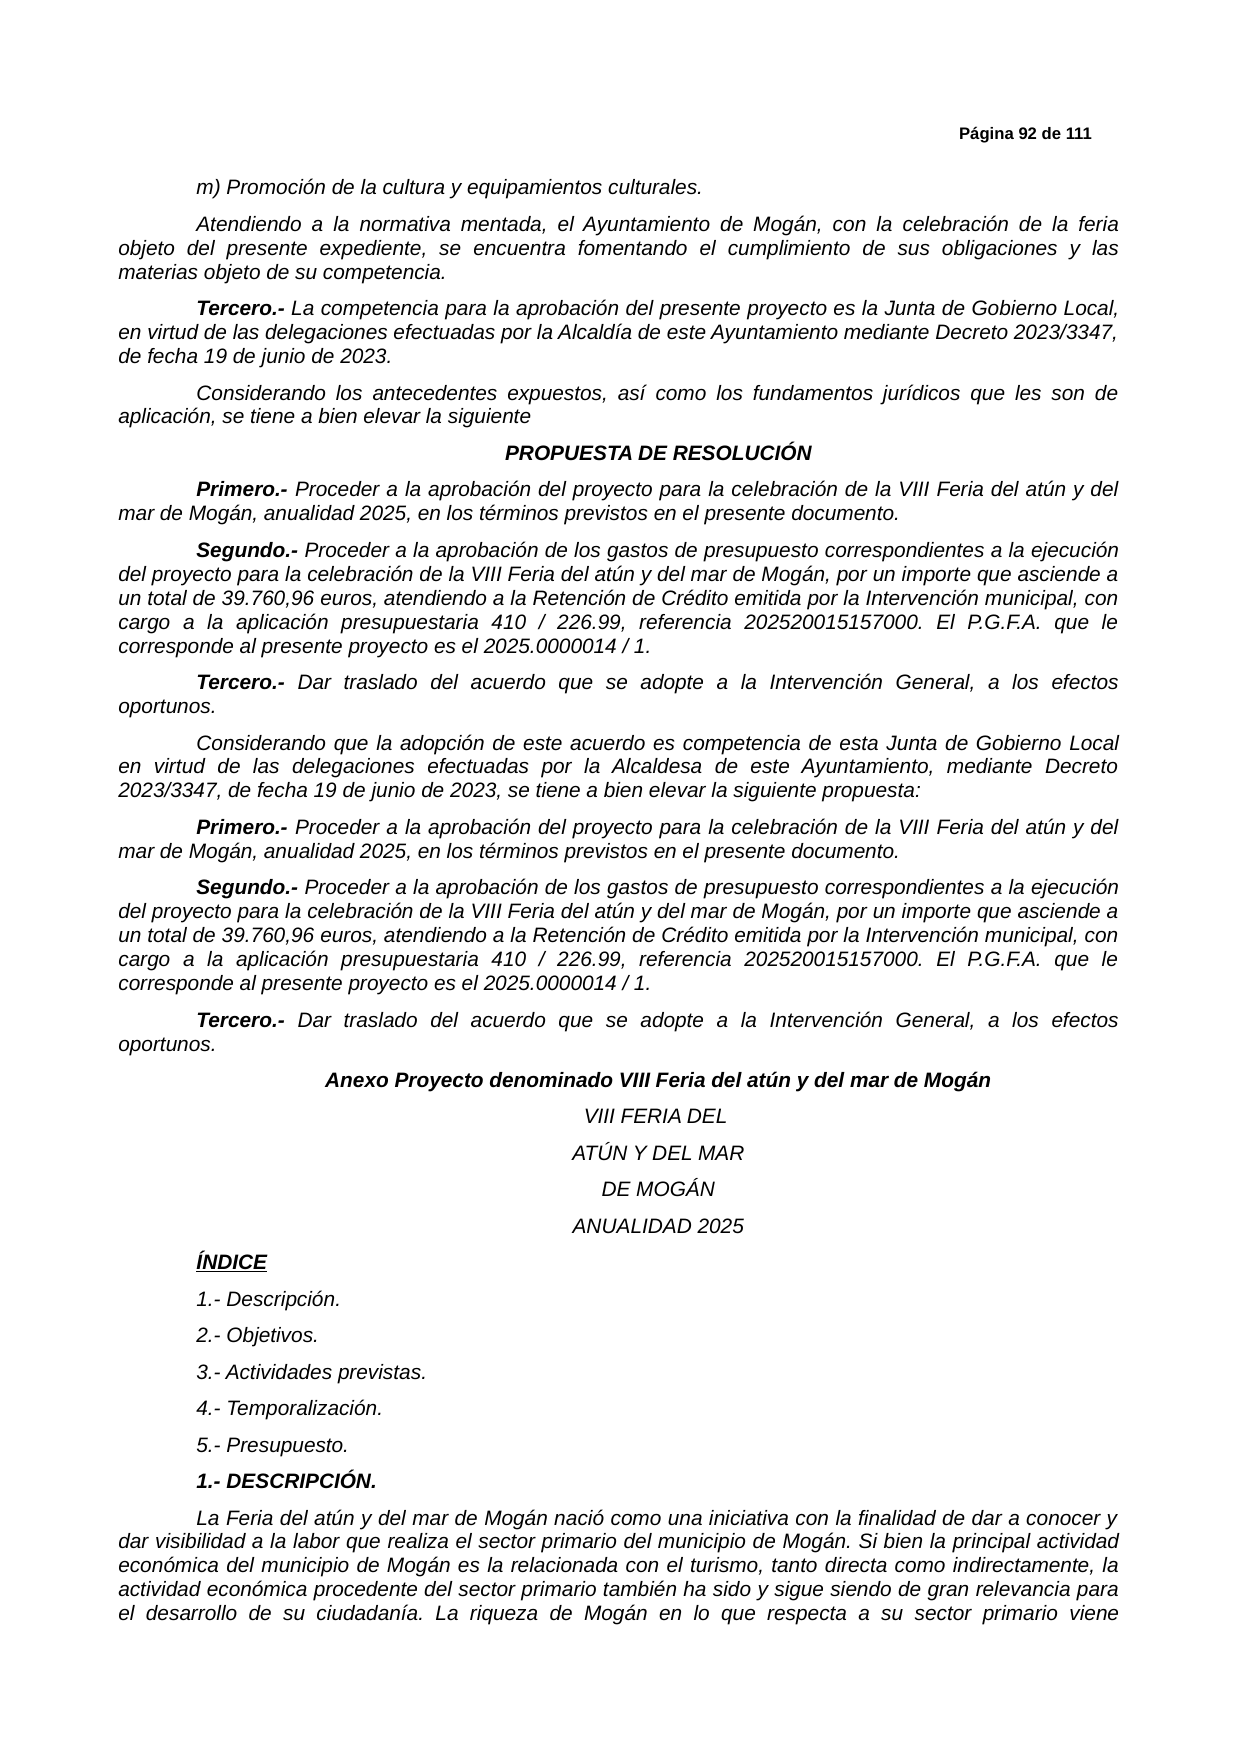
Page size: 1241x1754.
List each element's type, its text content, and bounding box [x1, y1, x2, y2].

text ATÚN Y DEL MAR [118, 1141, 1122, 1165]
text Considerando los antecedentes expuestos, así como los fundamentos jurídicos que les son de aplicación, se tiene a bien elevar la siguiente [118, 380, 1122, 428]
text DE MOGÁN [118, 1177, 1122, 1201]
text La Feria del atún y del mar de Mogán nació como una iniciativa con la finalidad de dar a conocer y dar visibilidad a la labor que realiza el sector primario del municipio de Mogán. Si bien la principal actividad económica del municipio de Mogán es la relacionada con el turismo, tanto directa como indirectamente, la actividad económica procedente del sector primario también ha sido y sigue siendo de gran relevancia para el desarrollo de su ciudadanía. La riqueza de Mogán en lo que respecta a su sector primario viene [118, 1505, 1122, 1625]
text Tercero.- Dar traslado del acuerdo que se adopte a la Intervención General, a los efectos oportunos. [118, 670, 1122, 718]
text 4.- Temporalización. [118, 1396, 1122, 1420]
text Primero.- Proceder a la aprobación del proyecto para la celebración de la VIII Feria del atún y del mar de Mogán, anualidad 2025, en los términos previstos en el presente documento. [118, 477, 1122, 525]
text VIII FERIA DEL [118, 1104, 1122, 1128]
text ÍNDICE [118, 1250, 1122, 1274]
text 1.- Descripción. [118, 1287, 1122, 1311]
text PROPUESTA DE RESOLUCIÓN [118, 441, 1122, 465]
text Segundo.- Proceder a la aprobación de los gastos de presupuesto correspondientes a la ejecución del proyecto para la celebración de la VIII Feria del atún y del mar de Mogán, por un importe que asciende a un total de 39.760,96 euros, atendiendo a la Retención de Crédito emitida por la Intervención municipal, con cargo a la aplicación presupuestaria 410 / 226.99, referencia 202520015157000. El P.G.F.A. que le corresponde al presente proyecto es el 2025.0000014 / 1. [118, 875, 1122, 995]
text 1.- DESCRIPCIÓN. [118, 1469, 1122, 1493]
text m) Promoción de la cultura y equipamientos culturales. [118, 175, 1122, 199]
text Tercero.- La competencia para la aprobación del presente proyecto es la Junta de Gobierno Local, en virtud de las delegaciones efectuadas por la Alcaldía de este Ayuntamiento mediante Decreto 2023/3347, de fecha 19 de junio de 2023. [118, 296, 1122, 368]
text Anexo Proyecto denominado VIII Feria del atún y del mar de Mogán [118, 1068, 1122, 1092]
text 2.- Objetivos. [118, 1323, 1122, 1347]
text Segundo.- Proceder a la aprobación de los gastos de presupuesto correspondientes a la ejecución del proyecto para la celebración de la VIII Feria del atún y del mar de Mogán, por un importe que asciende a un total de 39.760,96 euros, atendiendo a la Retención de Crédito emitida por la Intervención municipal, con cargo a la aplicación presupuestaria 410 / 226.99, referencia 202520015157000. El P.G.F.A. que le corresponde al presente proyecto es el 2025.0000014 / 1. [118, 538, 1122, 657]
text Tercero.- Dar traslado del acuerdo que se adopte a la Intervención General, a los efectos oportunos. [118, 1007, 1122, 1055]
text Considerando que la adopción de este acuerdo es competencia de esta Junta de Gobierno Local en virtud de las delegaciones efectuadas por la Alcaldesa de este Ayuntamiento, mediante Decreto 2023/3347, de fecha 19 de junio de 2023, se tiene a bien elevar la siguiente propuesta: [118, 730, 1122, 802]
text Atendiendo a la normativa mentada, el Ayuntamiento de Mogán, con la celebración de la feria objeto del presente expediente, se encuentra fomentando el cumplimiento de sus obligaciones y las materias objeto de su competencia. [118, 212, 1122, 283]
text Primero.- Proceder a la aprobación del proyecto para la celebración de la VIII Feria del atún y del mar de Mogán, anualidad 2025, en los términos previstos en el presente documento. [118, 815, 1122, 863]
text 5.- Presupuesto. [118, 1432, 1122, 1456]
text ANUALIDAD 2025 [118, 1214, 1122, 1238]
text 3.- Actividades previstas. [118, 1359, 1122, 1383]
